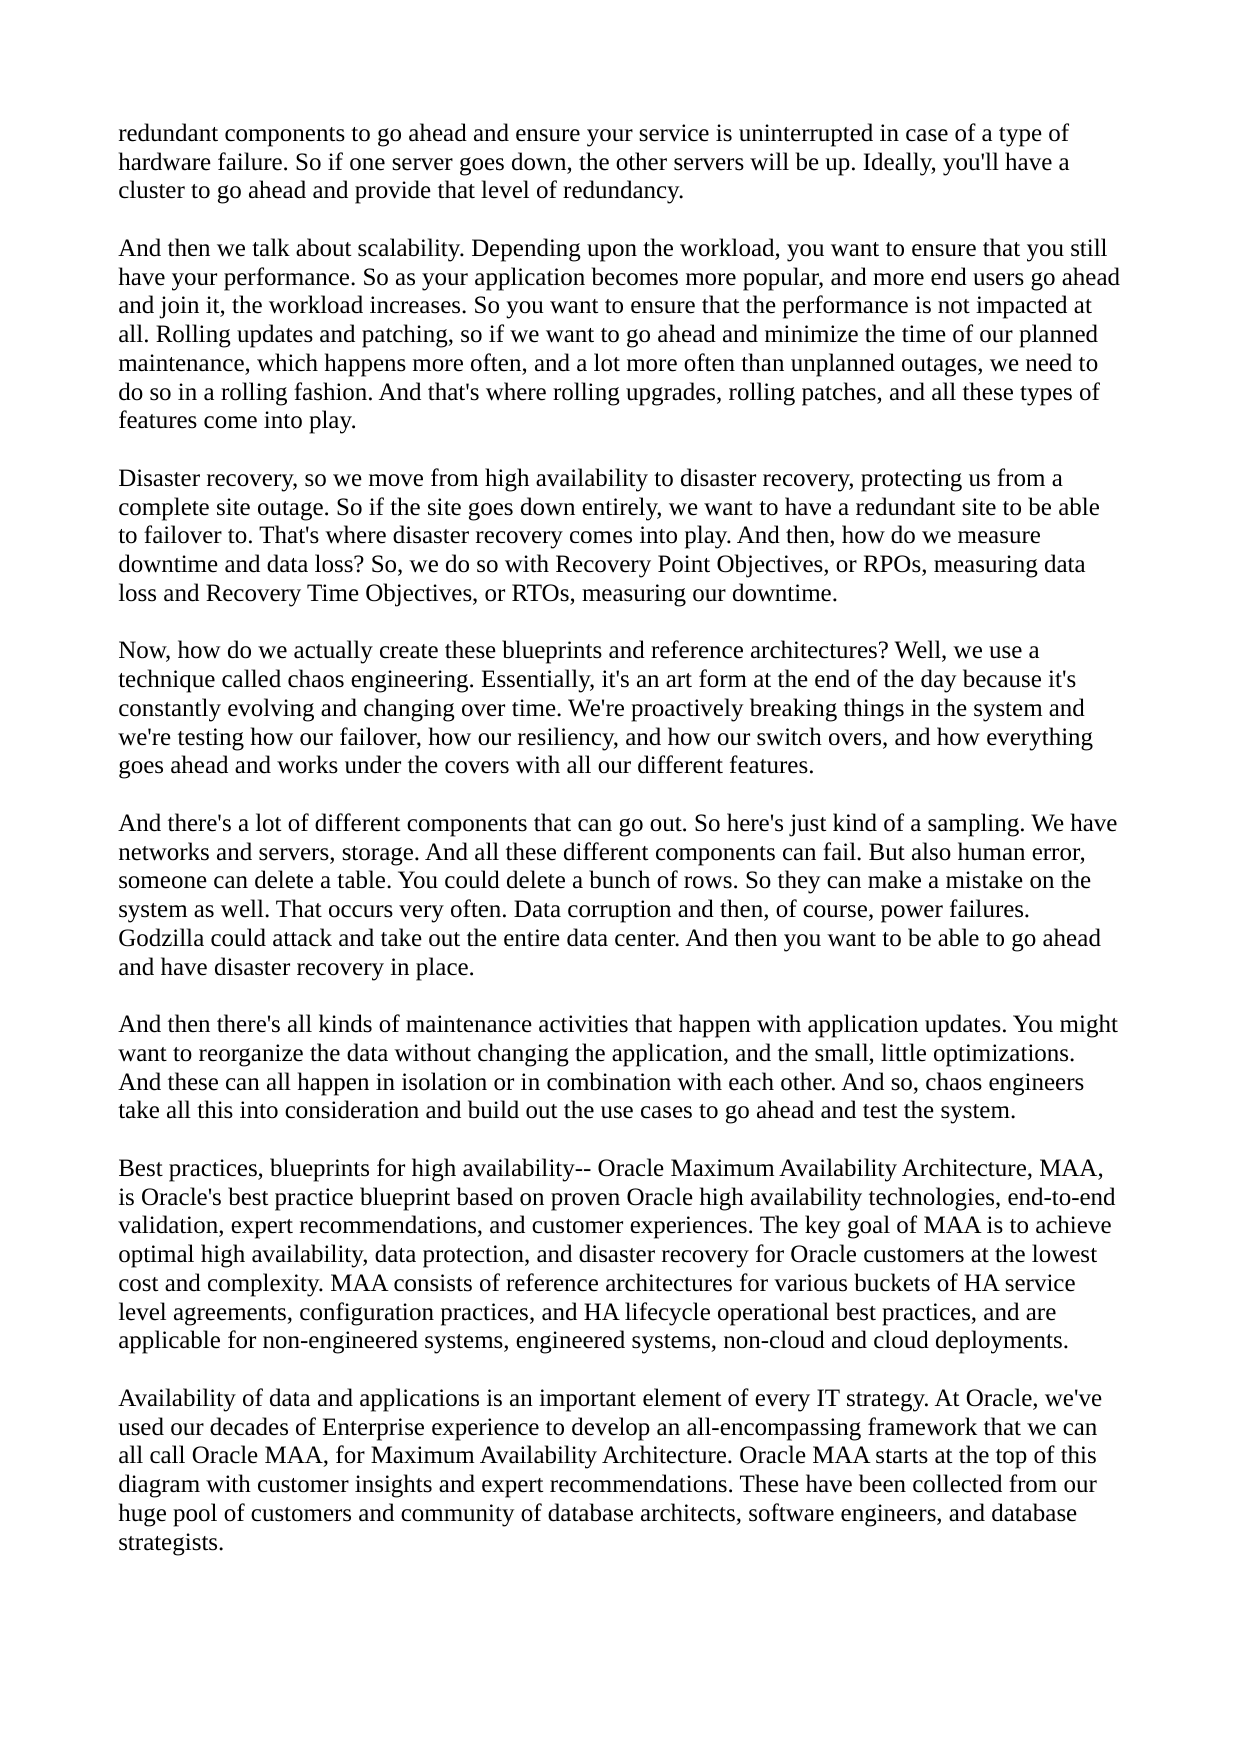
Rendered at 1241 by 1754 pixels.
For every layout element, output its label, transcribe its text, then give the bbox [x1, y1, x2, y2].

text Availability of data and applications is an important element of every IT strategy. At Oracle, we've used our decades of Enterprise experience to develop an all-encompassing framework that we can all call Oracle MAA, for Maximum Availability Architecture. Oracle MAA starts at the top of this diagram with customer insights and expert recommendations. These have been collected from our huge pool of customers and community of database architects, software engineers, and database strategists. [118, 1383, 1122, 1556]
text redundant components to go ahead and ensure your service is uninterrupted in case of a type of hardware failure. So if one server goes down, the other servers will be up. Ideally, you'll have a cluster to go ahead and provide that level of redundancy. [118, 118, 1122, 204]
text Disaster recovery, so we move from high availability to disaster recovery, protecting us from a complete site outage. So if the site goes down entirely, we want to have a redundant site to be able to failover to. That's where disaster recovery comes into play. And then, how do we measure downtime and data loss? So, we do so with Recovery Point Objectives, or RPOs, measuring data loss and Recovery Time Objectives, or RTOs, measuring our downtime. [118, 463, 1122, 607]
text And then there's all kinds of maintenance activities that happen with application updates. You might want to reorganize the data without changing the application, and the small, little optimizations. And these can all happen in isolation or in combination with each other. And so, chaos engineers take all this into consideration and build out the use cases to go ahead and test the system. [118, 1009, 1122, 1124]
text And then we talk about scalability. Depending upon the workload, you want to ensure that you still have your performance. So as your application becomes more popular, and more end users go ahead and join it, the workload increases. So you want to ensure that the performance is not impacted at all. Rolling updates and patching, so if we want to go ahead and minimize the time of our planned maintenance, which happens more often, and a lot more often than unplanned outages, we need to do so in a rolling fashion. And that's where rolling upgrades, rolling patches, and all these types of features come into play. [118, 233, 1122, 434]
text Now, how do we actually create these blueprints and reference architectures? Well, we use a technique called chaos engineering. Essentially, it's an art form at the end of the day because it's constantly evolving and changing over time. We're proactively breaking things in the system and we're testing how our failover, how our resiliency, and how our switch overs, and how everything goes ahead and works under the covers with all our different features. [118, 636, 1122, 779]
text And there's a lot of different components that can go out. So here's just kind of a sampling. We have networks and servers, storage. And all these different components can fail. But also human error, someone can delete a table. You could delete a bunch of rows. So they can make a mistake on the system as well. That occurs very often. Data corruption and then, of course, power failures. Godzilla could attack and take out the entire data center. And then you want to be able to go ahead and have disaster recovery in place. [118, 808, 1122, 981]
text Best practices, blueprints for high availability-- Oracle Maximum Availability Architecture, MAA, is Oracle's best practice blueprint based on proven Oracle high availability technologies, end-to-end validation, expert recommendations, and customer experiences. The key goal of MAA is to achieve optimal high availability, data protection, and disaster recovery for Oracle customers at the lowest cost and complexity. MAA consists of reference architectures for various buckets of HA service level agreements, configuration practices, and HA lifecycle operational best practices, and are applicable for non-engineered systems, engineered systems, non-cloud and cloud deployments. [118, 1153, 1122, 1354]
